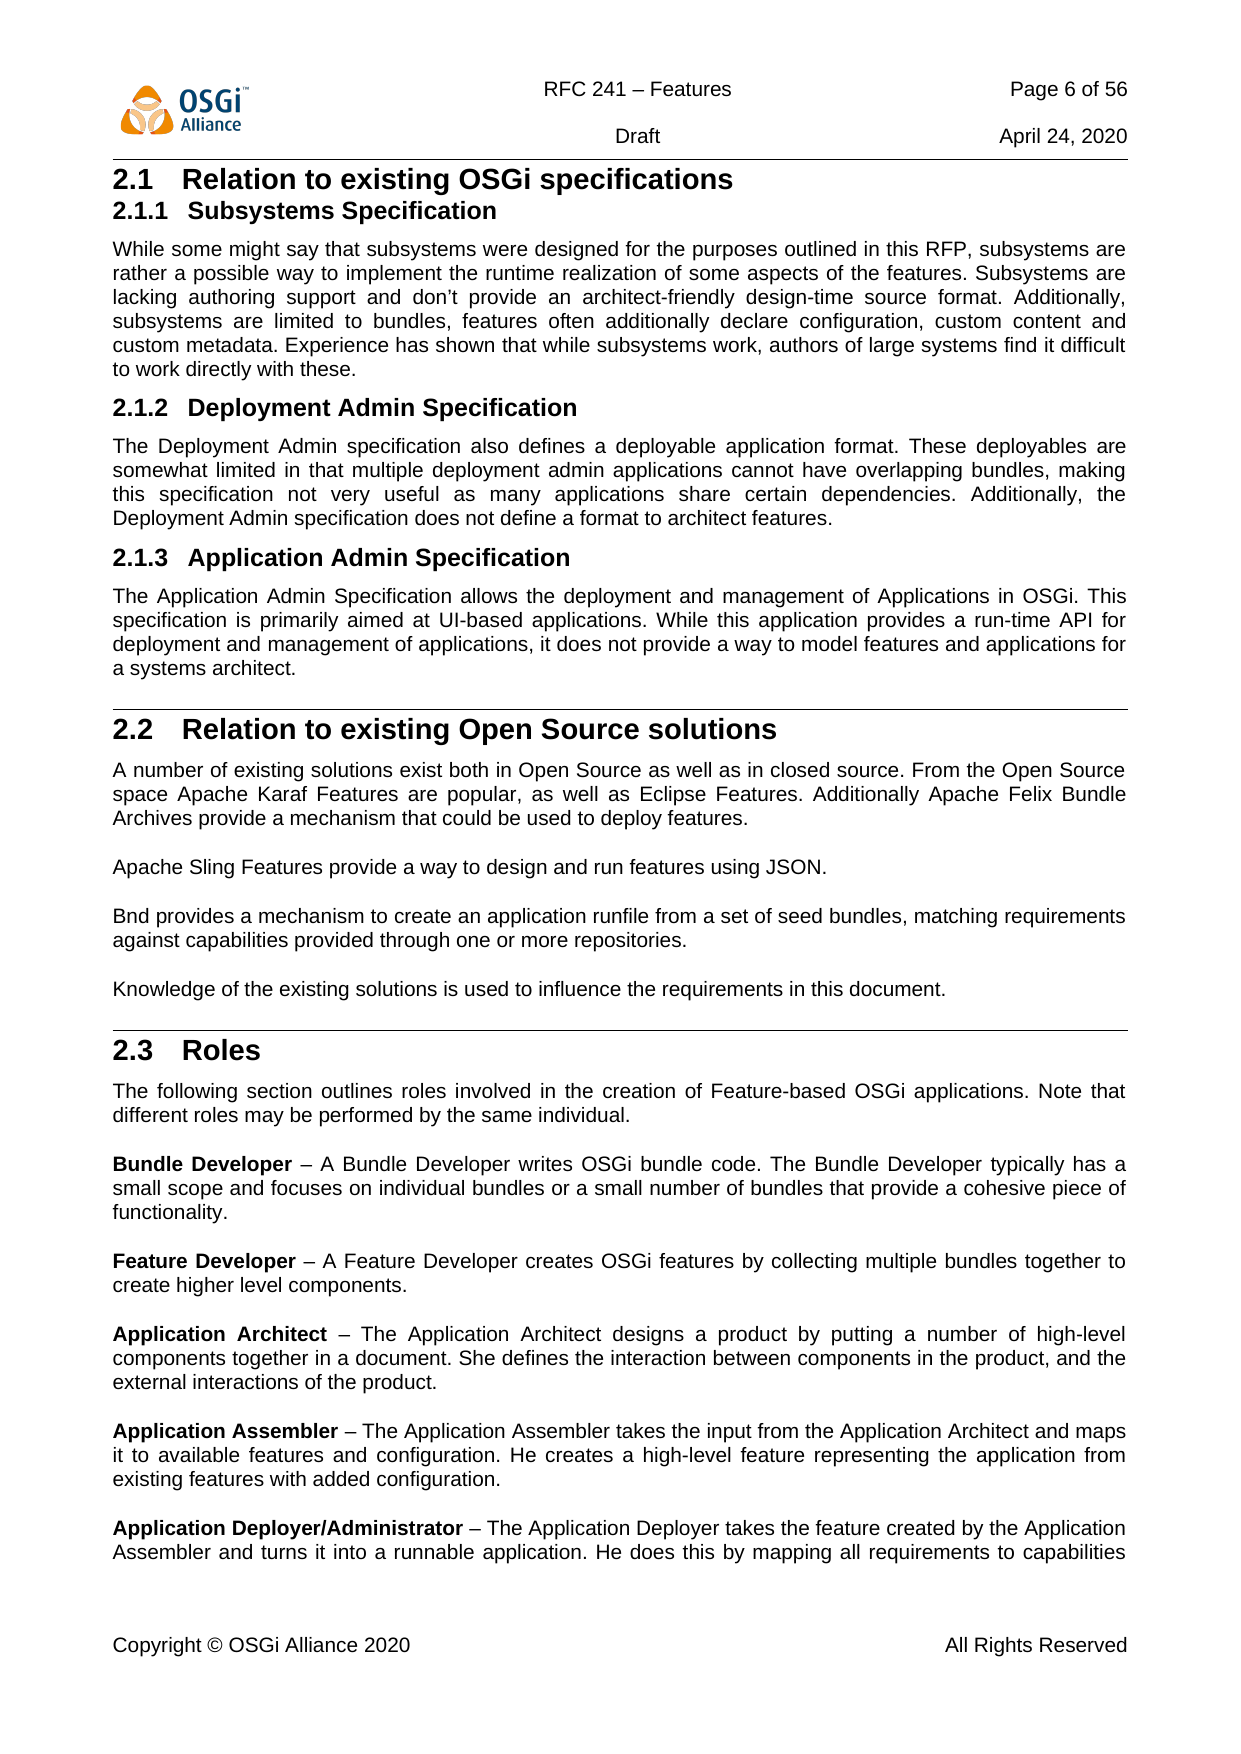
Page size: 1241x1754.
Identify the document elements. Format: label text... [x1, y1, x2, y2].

subtitle Subsystems Specification [112, 196, 1128, 224]
picture [113, 78, 257, 142]
text The Deployment Admin specification also defines a deployable application format. These deployables are somewhat limited in that multiple deployment admin applications cannot have overlapping bundles, making this specification not very useful as many applications share certain dependencies. Additionally, the Deployment Admin specification does not define a format to architect features. [112, 434, 1128, 530]
text Application Architect – The Application Architect designs a product by putting a number of high-level components together in a document. She defines the interaction between components in the product, and the external interactions of the product. [112, 1322, 1128, 1394]
subtitle Relation to existing Open Source solutions [112, 710, 1128, 746]
subtitle Application Admin Specification [112, 543, 1128, 571]
text Apache Sling Features provide a way to design and run features using JSON. [112, 855, 1128, 879]
subtitle Deployment Admin Specification [112, 393, 1128, 422]
text Bundle Developer – A Bundle Developer writes OSGi bundle code. The Bundle Developer typically has a small scope and focuses on individual bundles or a small number of bundles that provide a cohesive piece of functionality. [112, 1152, 1128, 1224]
text The Application Admin Specification allows the deployment and management of Applications in OSGi. This specification is primarily aimed at UI-based applications. While this application provides a run-time API for deployment and management of applications, it does not provide a way to model features and applications for a systems architect. [112, 584, 1128, 680]
text Application Deployer/Administrator – The Application Deployer takes the feature created by the Application Assembler and turns it into a runnable application. He does this by mapping all requirements to capabilities [112, 1516, 1128, 1563]
text The following section outlines roles involved in the creation of Feature-based OSGi applications. Note that different roles may be performed by the same individual. [112, 1079, 1128, 1127]
subtitle Relation to existing OSGi specifications [112, 160, 1128, 196]
text Knowledge of the existing solutions is used to influence the requirements in this document. [112, 977, 1128, 1001]
text Feature Developer – A Feature Developer creates OSGi features by collecting multiple bundles together to create higher level components. [112, 1249, 1128, 1297]
subtitle Roles [112, 1031, 1128, 1067]
text Application Assembler – The Application Assembler takes the input from the Application Architect and maps it to available features and configuration. He creates a high-level feature representing the application from existing features with added configuration. [112, 1419, 1128, 1491]
text A number of existing solutions exist both in Open Source as well as in closed source. From the Open Source space Apache Karaf Features are popular, as well as Eclipse Features. Additionally Apache Felix Bundle Archives provide a mechanism that could be used to deploy features. [112, 758, 1128, 830]
text While some might say that subsystems were designed for the purposes outlined in this RFP, subsystems are rather a possible way to implement the runtime realization of some aspects of the features. Subsystems are lacking authoring support and don’t provide an architect-friendly design-time source format. Additionally, subsystems are limited to bundles, features often additionally declare configuration, custom content and custom metadata. Experience has shown that while subsystems work, authors of large systems find it difficult to work directly with these. [112, 237, 1128, 381]
text Bnd provides a mechanism to create an application runfile from a set of seed bundles, matching requirements against capabilities provided through one or more repositories. [112, 904, 1128, 952]
